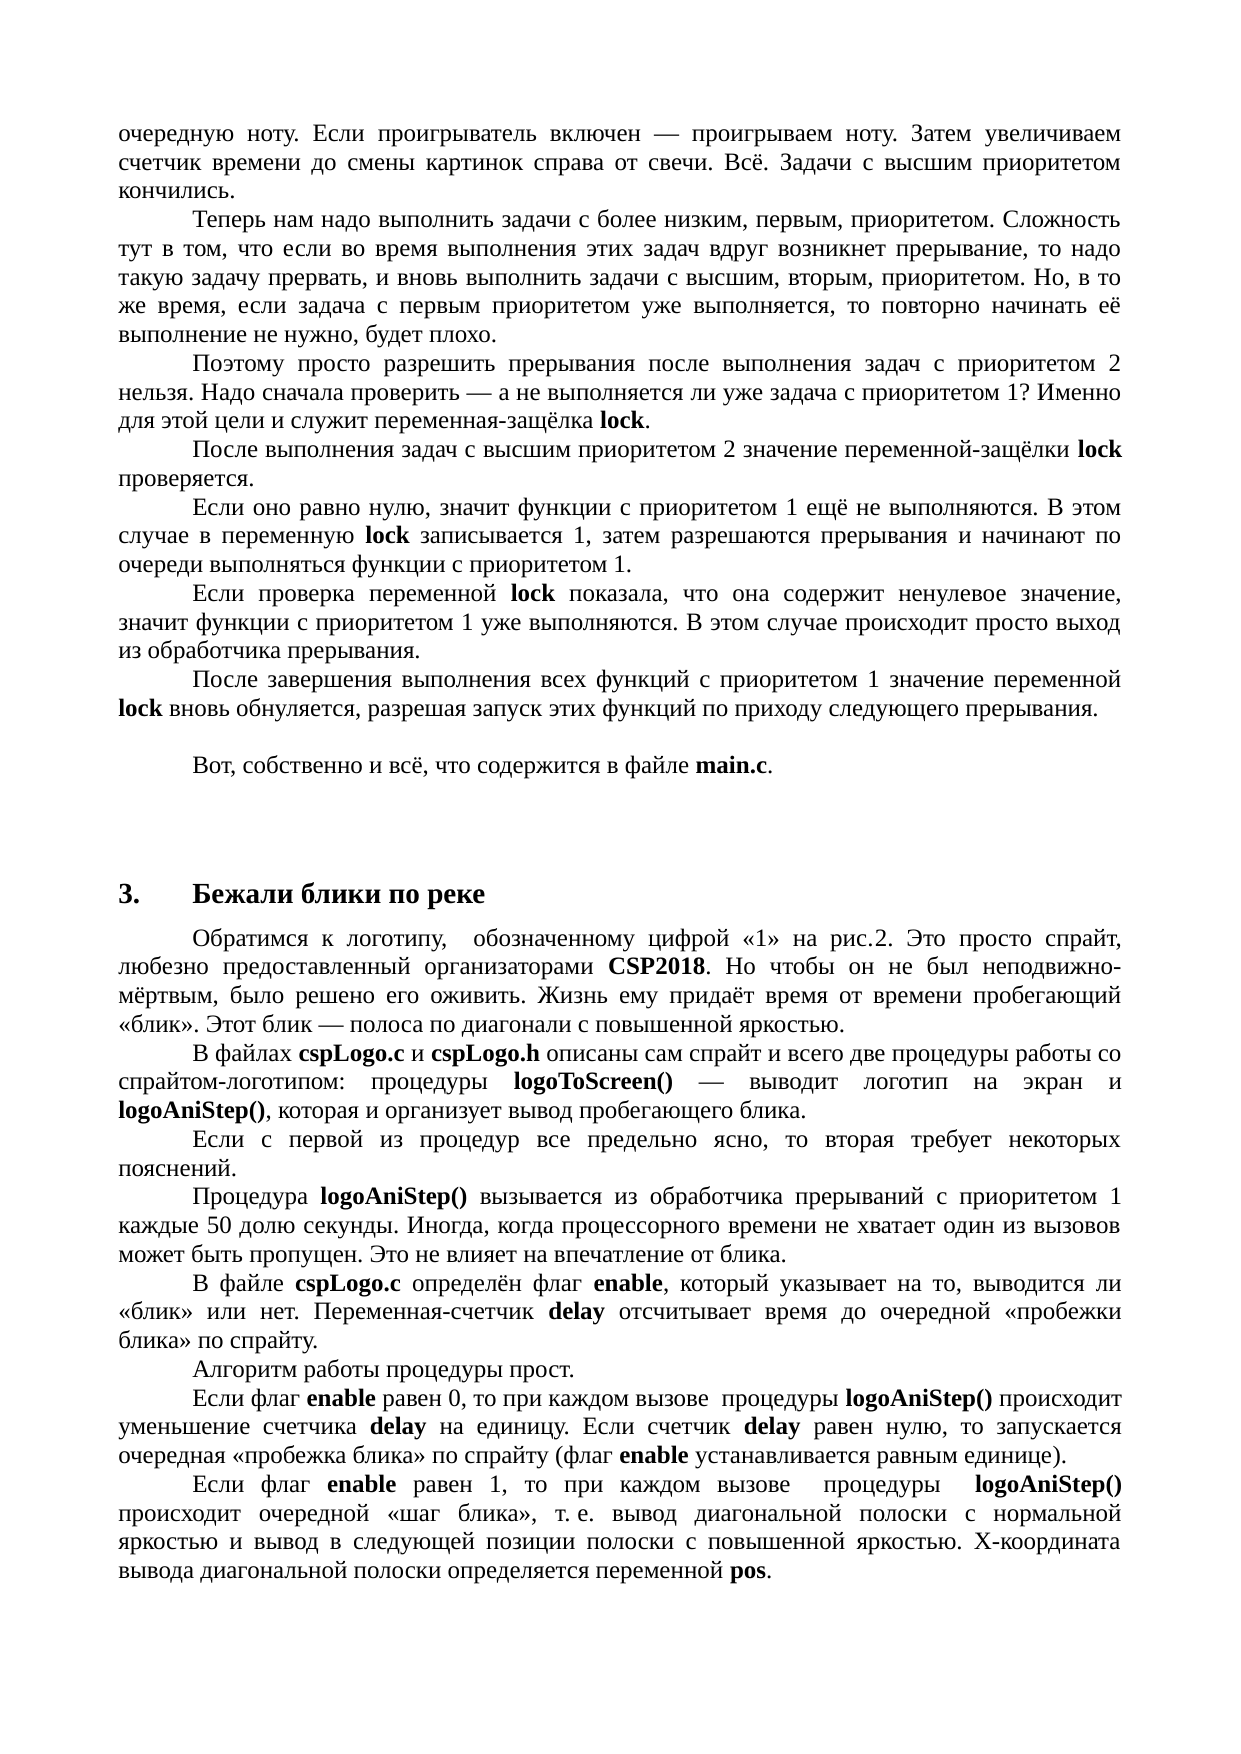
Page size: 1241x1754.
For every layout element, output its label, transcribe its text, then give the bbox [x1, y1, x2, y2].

text После завершения выполнения всех функций с приоритетом 1 значение переменной lock вновь обнуляется, разрешая запуск этих функций по приходу следующего прерывания. [118, 664, 1122, 722]
text Алгоритм работы процедуры прост. [118, 1354, 1122, 1383]
text Если флаг enable равен 0, то при каждом вызове процедуры logoAniStep() происходит уменьшение счетчика delay на единицу. Если счетчик delay равен нулю, то запускается очередная «пробежка блика» по спрайту (флаг enable устанавливается равным единице). [118, 1383, 1122, 1469]
text В файлах cspLogo.c и cspLogo.h описаны сам спрайт и всего две процедуры работы со спрайтом-логотипом: процедуры logoToScreen() — выводит логотип на экран и logoAniStep(), которая и организует вывод пробегающего блика. [118, 1038, 1122, 1124]
text После выполнения задач с высшим приоритетом 2 значение переменной-защёлки lock проверяется. [118, 434, 1122, 492]
text очередную ноту. Если проигрыватель включен — проигрываем ноту. Затем увеличиваем счетчик времени до смены картинок справа от свечи. Всё. Задачи с высшим приоритетом кончились. [118, 118, 1122, 204]
text Обратимся к логотипу, обозначенному цифрой «1» на рис.2. Это просто спрайт, любезно предоставленный организаторами CSP2018. Но чтобы он не был неподвижно-мёртвым, было решено его оживить. Жизнь ему придаёт время от времени пробегающий «блик». Этот блик — полоса по диагонали с повышенной яркостью. [118, 923, 1122, 1038]
text Если флаг enable равен 1, то при каждом вызове процедуры logoAniStep() происходит очередной «шаг блика», т. е. вывод диагональной полоски с нормальной яркостью и вывод в следующей позиции полоски с повышенной яркостью. X-координата вывода диагональной полоски определяется переменной pos. [118, 1469, 1122, 1584]
text Процедура logoAniStep() вызывается из обработчика прерываний с приоритетом 1 каждые 50 долю секунды. Иногда, когда процессорного времени не хватает один из вызовов может быть пропущен. Это не влияет на впечатление от блика. [118, 1181, 1122, 1268]
text Поэтому просто разрешить прерывания после выполнения задач с приоритетом 2 нельзя. Надо сначала проверить — а не выполняется ли уже задача с приоритетом 1? Именно для этой цели и служит переменная-защёлка lock. [118, 348, 1122, 434]
text Если проверка переменной lock показала, что она содержит ненулевое значение, значит функции с приоритетом 1 уже выполняются. В этом случае происходит просто выход из обработчика прерывания. [118, 578, 1122, 664]
text Если с первой из процедур все предельно ясно, то вторая требует некоторых пояснений. [118, 1124, 1122, 1181]
text Вот, собственно и всё, что содержится в файле main.c. [118, 751, 1122, 779]
text Теперь нам надо выполнить задачи с более низким, первым, приоритетом. Сложность тут в том, что если во время выполнения этих задач вдруг возникнет прерывание, то надо такую задачу прервать, и вновь выполнить задачи с высшим, вторым, приоритетом. Но, в то же время, если задача с первым приоритетом уже выполняется, то повторно начинать её выполнение не нужно, будет плохо. [118, 204, 1122, 348]
text В файле cspLogo.c определён флаг enable, который указывает на то, выводится ли «блик» или нет. Переменная-счетчик delay отсчитывает время до очередной «пробежки блика» по спрайту. [118, 1268, 1122, 1354]
subtitle Бежали блики по реке [118, 877, 1122, 910]
text Если оно равно нулю, значит функции с приоритетом 1 ещё не выполняются. В этом случае в переменную lock записывается 1, затем разрешаются прерывания и начинают по очереди выполняться функции с приоритетом 1. [118, 492, 1122, 578]
